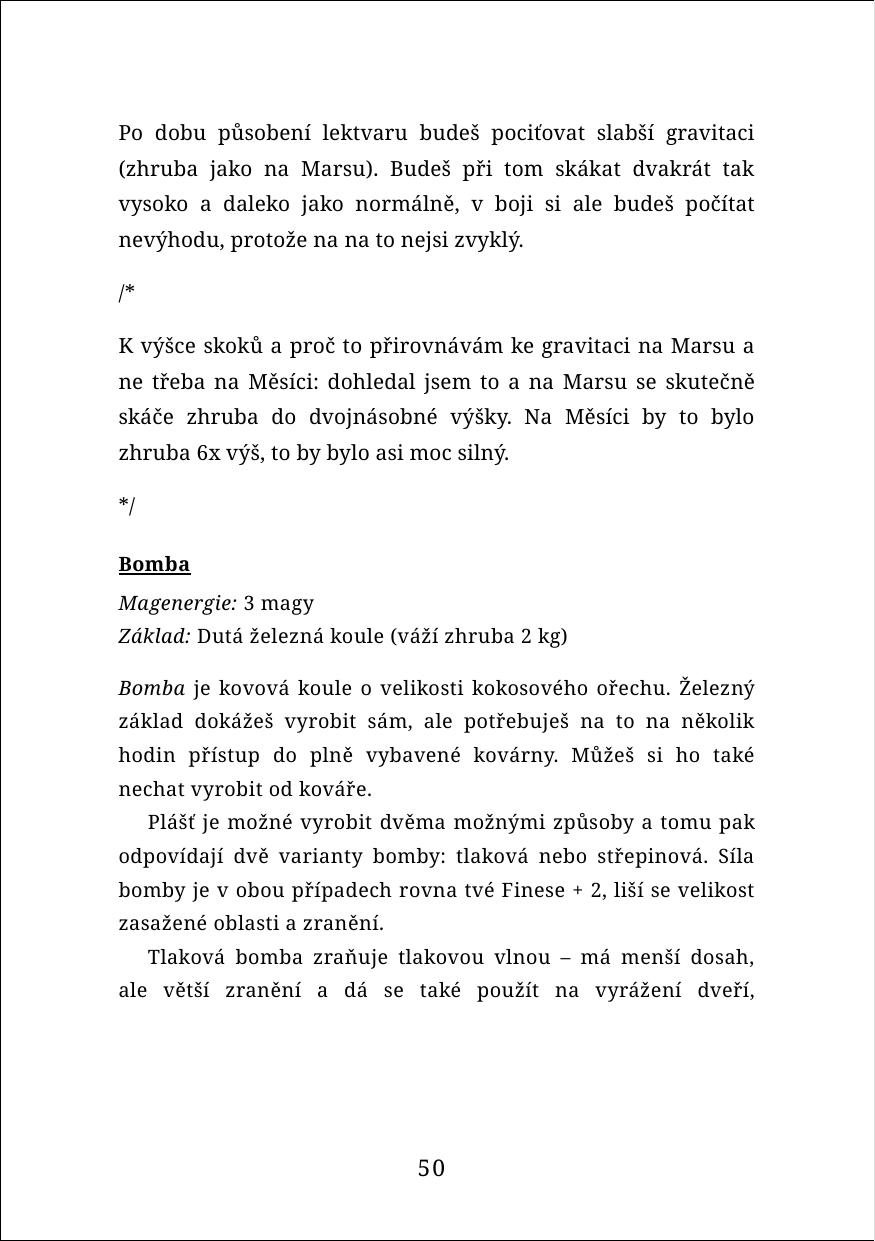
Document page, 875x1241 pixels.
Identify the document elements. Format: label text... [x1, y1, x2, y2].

text Magenergie: 3 magy Základ: Dutá železná koule (váží zhruba 2 kg) [118, 589, 756, 649]
subtitle Bomba [118, 550, 756, 577]
text Po dobu působení lektvaru budeš pociťovat slabší gravitaci (zhruba jako na Marsu). Budeš při tom skákat dvakrát tak vysoko a daleko jako normálně, v boji si ale budeš počítat nevýhodu, protože na na to nejsi zvyklý. [118, 118, 756, 253]
text K výšce skoků a proč to přirovnávám ke gravitaci na Marsu a ne třeba na Měsíci: dohledal jsem to a na Marsu se skutečně skáče zhruba do dvojnásobné výšky. Na Měsíci by to bylo zhruba 6x výš, to by bylo asi moc silný. [118, 331, 756, 466]
text Bomba je kovová koule o velikosti kokosového ořechu. Železný základ dokážeš vyrobit sám, ale potřebuješ na to na několik hodin přístup do plně vybavené kovárny. Můžeš si ho také nechat vyrobit od kováře. Plášť je možné vyrobit dvěma možnými způsoby a tomu pak odpovídají dvě varianty bomby: tlaková nebo střepinová. Síla bomby je v obou případech rovna tvé Finese + 2, liší se velikost zasažené oblasti a zranění. Tlaková bomba zraňuje tlakovou vlnou – má menší dosah, ale větší zranění a dá se také použít na vyrážení dveří, [118, 674, 756, 1004]
text /* [118, 278, 756, 306]
text */ [118, 491, 756, 519]
